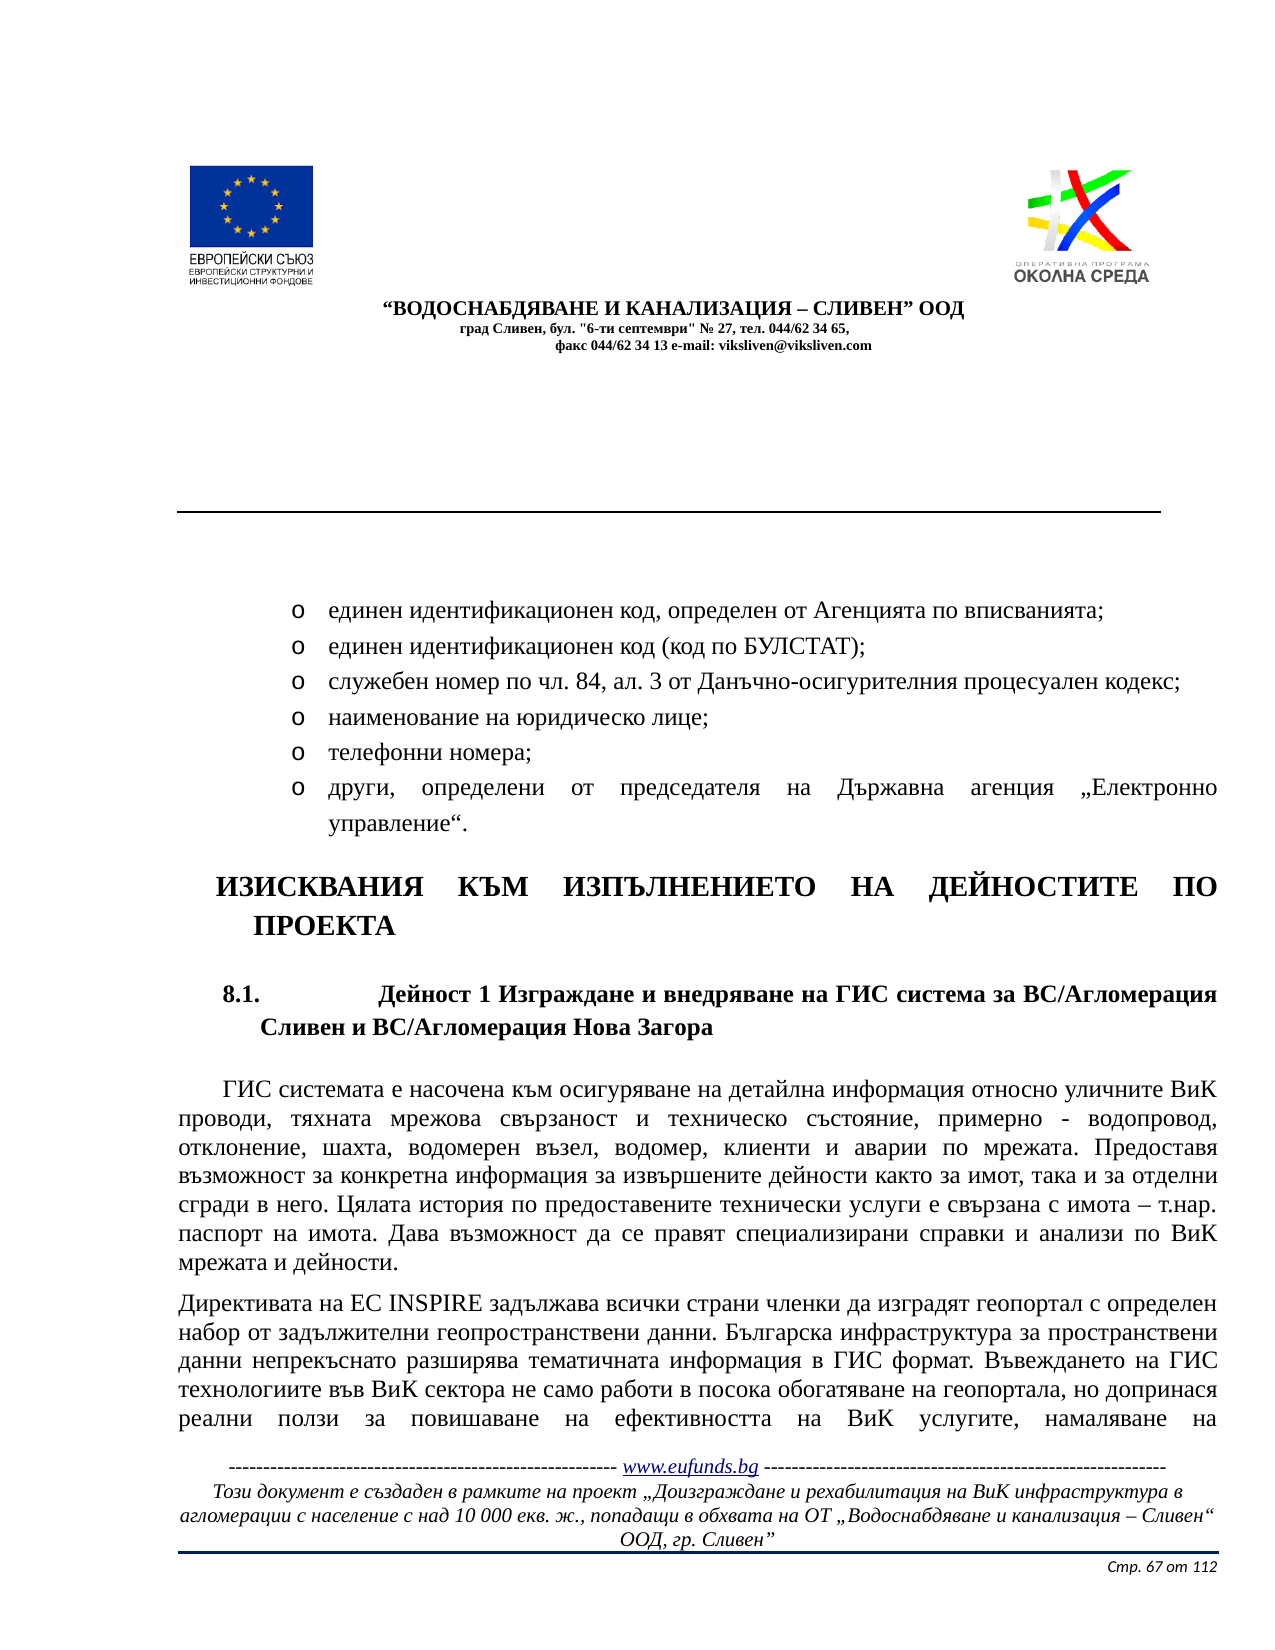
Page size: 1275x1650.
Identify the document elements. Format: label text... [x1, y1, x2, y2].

text Директивата на ЕС INSPIRE задължава всички страни членки да изградят геопортал с определен набор от задължителни геопространствени данни. Българска инфраструктура за пространствени данни непрекъснато разширява тематичната информация в ГИС формат. Въвеждането на ГИС технологиите във ВиК сектора не само работи в посока обогатяване на геопортала, но допринася реални ползи за повишаване на ефективността на ВиК услугите, намаляване на [178, 1288, 1219, 1432]
list служебен номер по чл. 84, ал. 3 от Данъчно-осигурителния процесуален кодекс; [291, 666, 1219, 697]
list наименование на юридическо лице; [291, 702, 1219, 732]
list единен идентификационен код (код по БУЛСТАТ); [291, 631, 1219, 662]
list други, определени от председателя на Държавна агенция „Електронно управление“. [291, 772, 1219, 836]
list телефонни номера; [291, 737, 1219, 768]
subtitle ИЗИСКВАНИЯ КЪМ ИЗПЪЛНЕНИЕТО НА ДЕЙНОСТИТЕ ПО ПРОЕКТА [216, 869, 1219, 941]
text ГИС системата е насочена към осигуряване на детайлна информация относно уличните ВиК проводи, тяхната мрежова свързаност и техническо състояние, примерно - водопровод, отклонение, шахта, водомерен възел, водомер, клиенти и аварии по мрежата. Предоставя възможност за конкретна информация за извършените дейности както за имот, така и за отделни сгради в него. Цялата история по предоставените технически услуги е свързана с имота – т.нар. паспорт на имота. Дава възможност да се правят специализирани справки и анализи по ВиК мрежата и дейности. [178, 1074, 1219, 1275]
subtitle Дейност 1 Изграждане и внедряване на ГИС система за ВС/Агломерация Сливен и ВС/Агломерация Нова Загора [222, 979, 1219, 1041]
list единен идентификационен код, определен от Агенцията по вписванията; [291, 595, 1219, 626]
